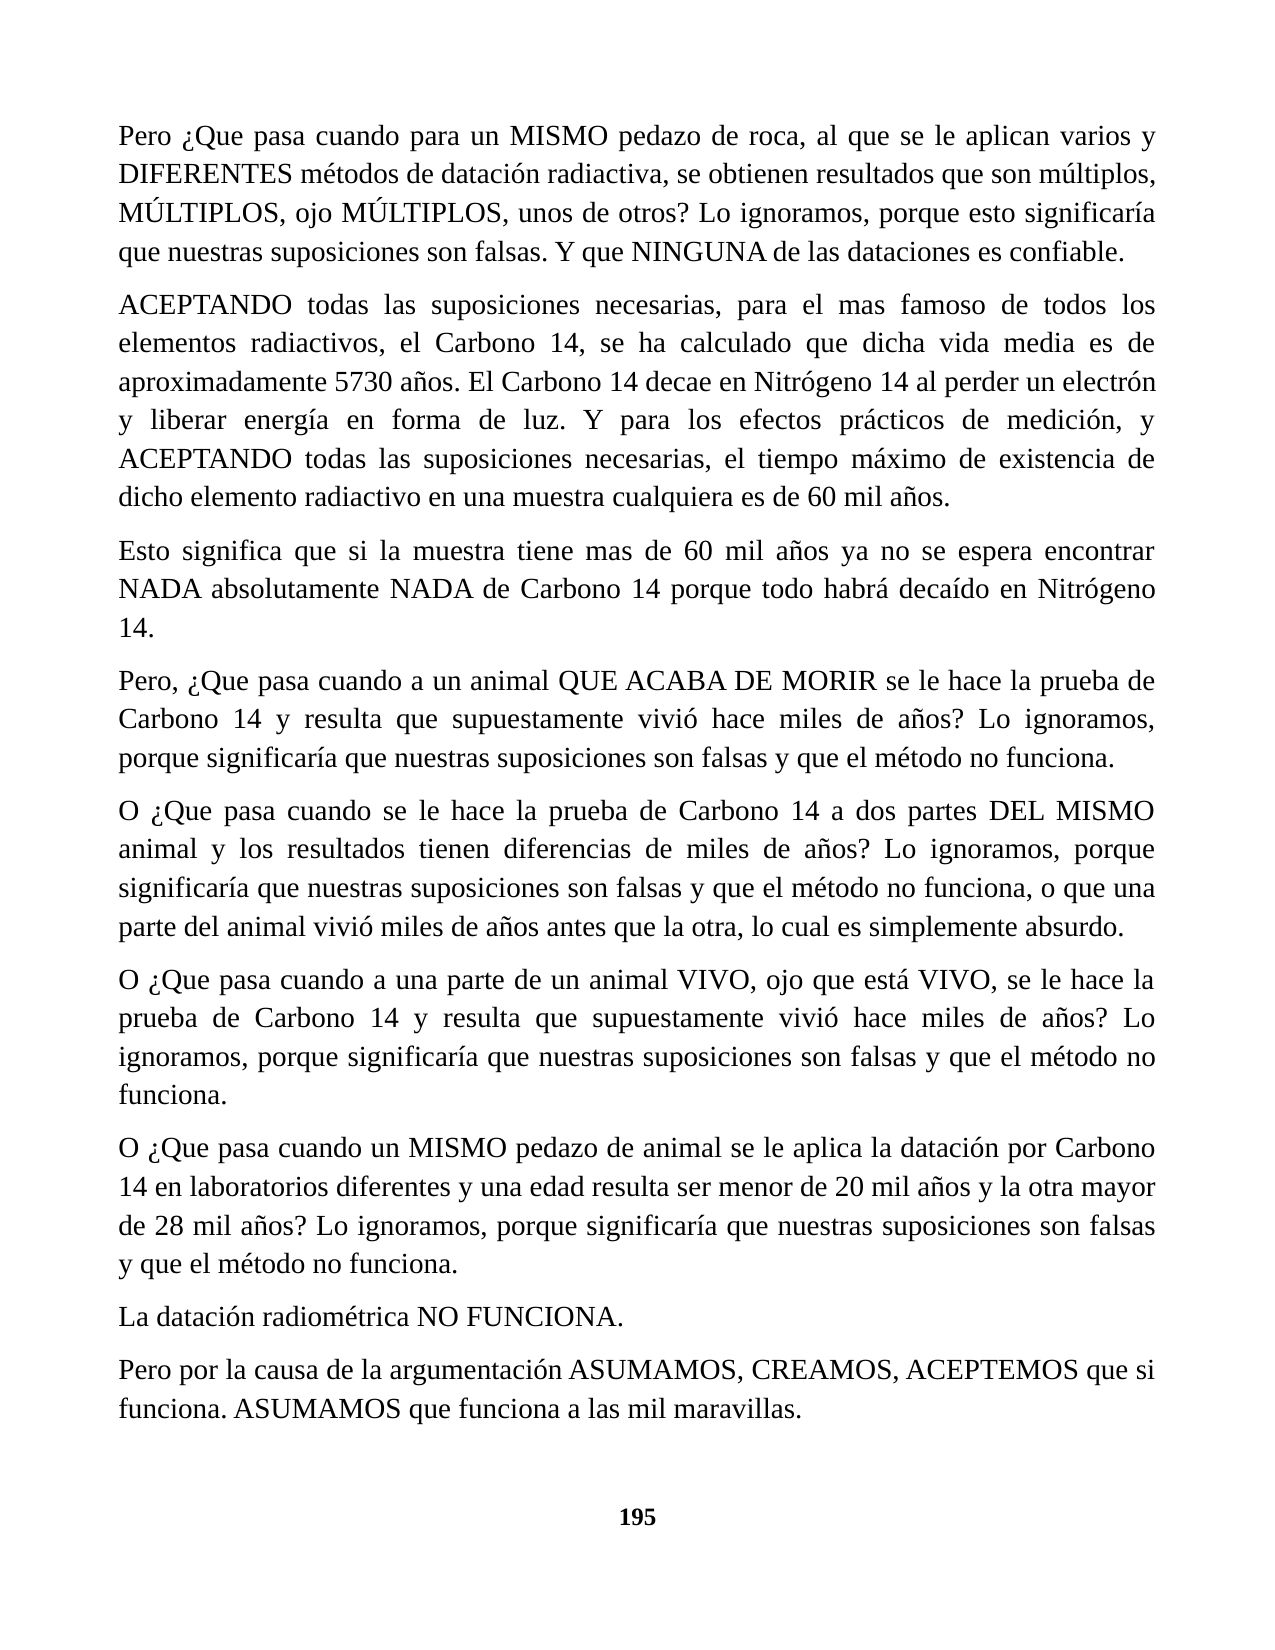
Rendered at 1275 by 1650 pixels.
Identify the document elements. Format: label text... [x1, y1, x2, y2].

text Pero por la causa de la argumentación ASUMAMOS, CREAMOS, ACEPTEMOS que si funciona. ASUMAMOS que funciona a las mil maravillas. [118, 1352, 1157, 1424]
text Pero, ¿Que pasa cuando a un animal QUE ACABA DE MORIR se le hace la prueba de Carbono 14 y resulta que supuestamente vivió hace miles de años? Lo ignoramos, porque significaría que nuestras suposiciones son falsas y que el método no funciona. [118, 663, 1157, 773]
text Pero ¿Que pasa cuando para un MISMO pedazo de roca, al que se le aplican varios y DIFERENTES métodos de datación radiactiva, se obtienen resultados que son múltiplos, MÚLTIPLOS, ojo MÚLTIPLOS, unos de otros? Lo ignoramos, porque esto significaría que nuestras suposiciones son falsas. Y que NINGUNA de las dataciones es confiable. [118, 118, 1157, 267]
text Esto significa que si la muestra tiene mas de 60 mil años ya no se espera encontrar NADA absolutamente NADA de Carbono 14 porque todo habrá decaído en Nitrógeno 14. [118, 533, 1157, 643]
text O ¿Que pasa cuando se le hace la prueba de Carbono 14 a dos partes DEL MISMO animal y los resultados tienen diferencias de miles de años? Lo ignoramos, porque significaría que nuestras suposiciones son falsas y que el método no funciona, o que una parte del animal vivió miles de años antes que la otra, lo cual es simplemente absurdo. [118, 793, 1157, 942]
text O ¿Que pasa cuando a una parte de un animal VIVO, ojo que está VIVO, se le hace la prueba de Carbono 14 y resulta que supuestamente vivió hace miles de años? Lo ignoramos, porque significaría que nuestras suposiciones son falsas y que el método no funciona. [118, 962, 1157, 1111]
text ACEPTANDO todas las suposiciones necesarias, para el mas famoso de todos los elementos radiactivos, el Carbono 14, se ha calculado que dicha vida media es de aproximadamente 5730 años. El Carbono 14 decae en Nitrógeno 14 al perder un electrón y liberar energía en forma de luz. Y para los efectos prácticos de medición, y ACEPTANDO todas las suposiciones necesarias, el tiempo máximo de existencia de dicho elemento radiactivo en una muestra cualquiera es de 60 mil años. [118, 287, 1157, 513]
text La datación radiométrica NO FUNCIONA. [118, 1299, 1157, 1333]
text O ¿Que pasa cuando un MISMO pedazo de animal se le aplica la datación por Carbono 14 en laboratorios diferentes y una edad resulta ser menor de 20 mil años y la otra mayor de 28 mil años? Lo ignoramos, porque significaría que nuestras suposiciones son falsas y que el método no funciona. [118, 1131, 1157, 1280]
